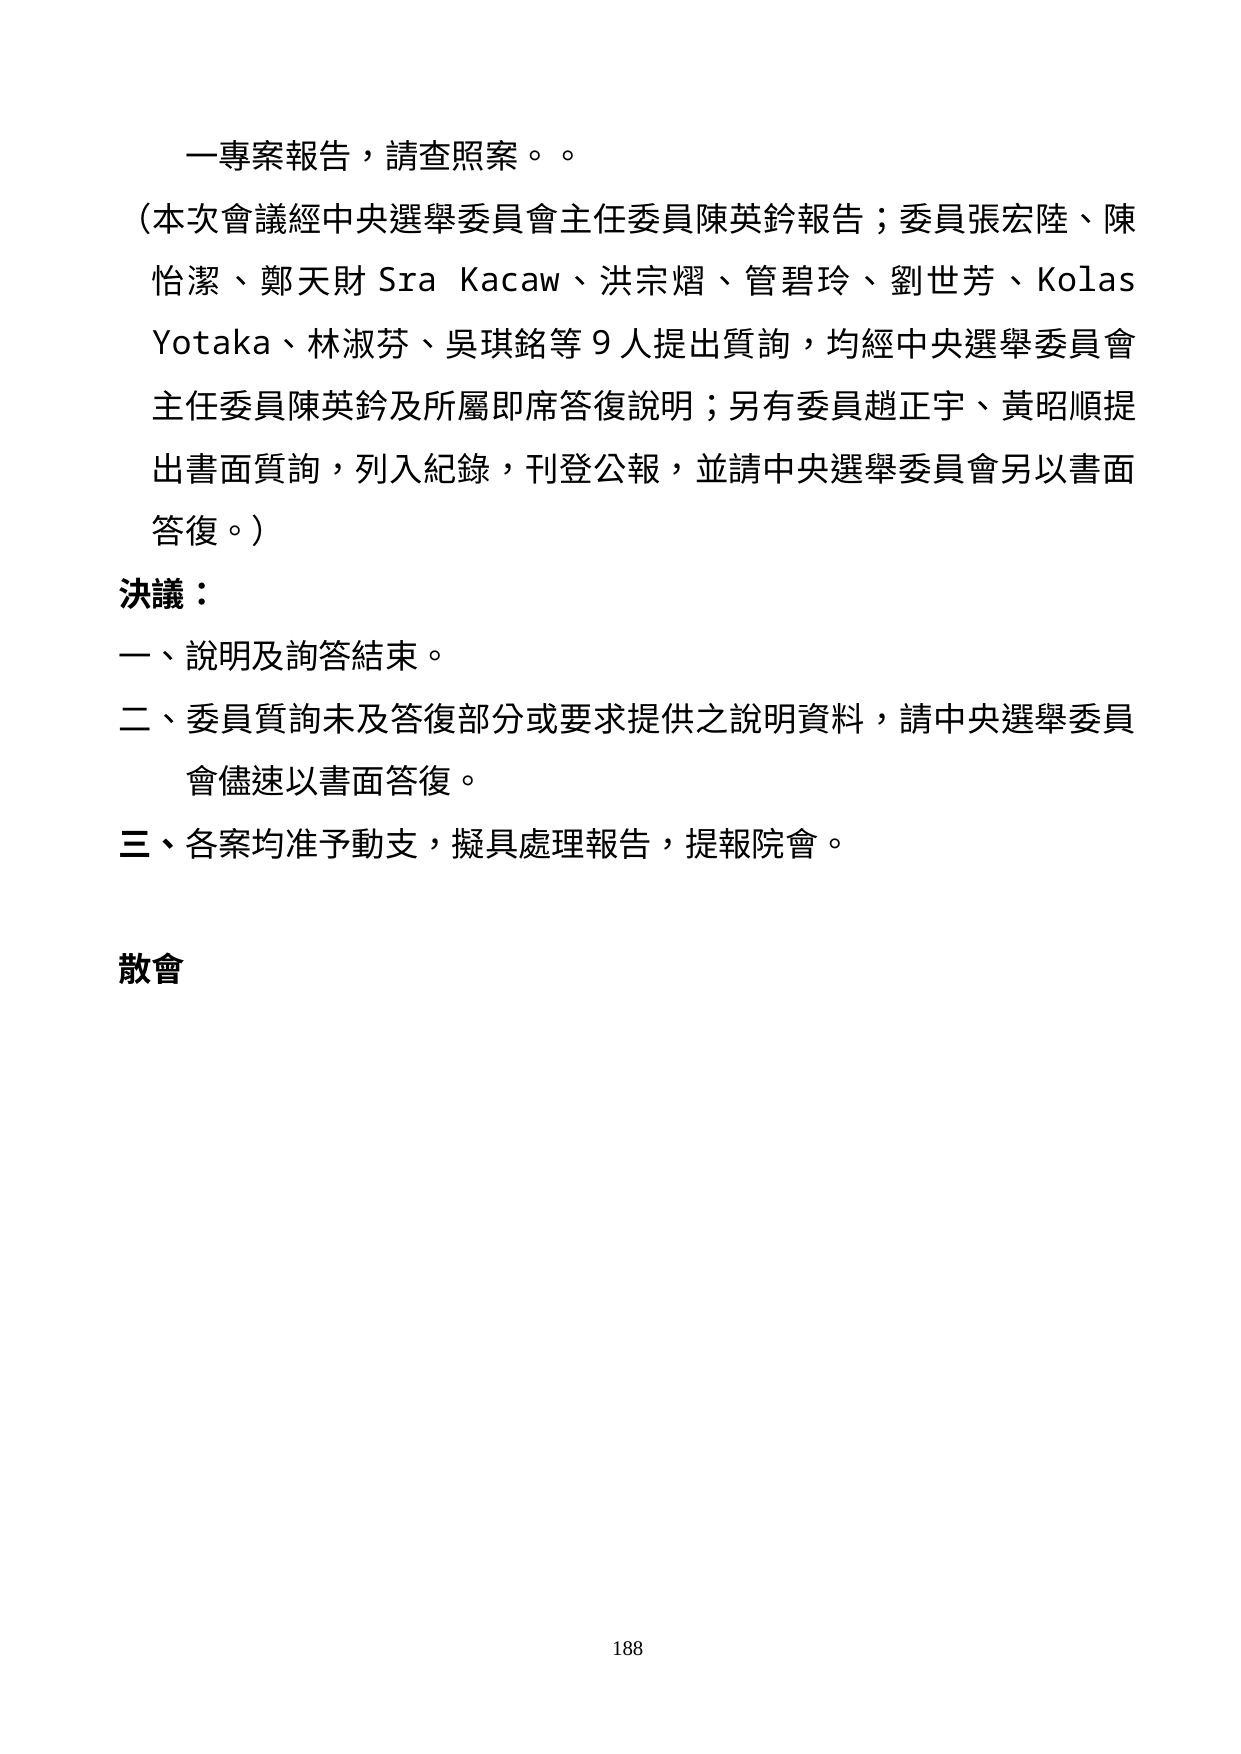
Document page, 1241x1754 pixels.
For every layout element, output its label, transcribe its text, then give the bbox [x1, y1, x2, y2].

text 三、各案均准予動支，擬具處理報告，提報院會。 [118, 800, 1137, 862]
text 決議： [118, 550, 1137, 612]
text 二、委員質詢未及答復部分或要求提供之說明資料，請中央選舉委員會儘速以書面答復。 [118, 675, 1137, 800]
text 散會 [118, 925, 1137, 987]
text （本次會議經中央選舉委員會主任委員陳英鈐報告；委員張宏陸、陳怡潔、鄭天財Sra Kacaw、洪宗熠、管碧玲、劉世芳、Kolas Yotaka、林淑芬、吳琪銘等9人提出質詢，均經中央選舉委員會主任委員陳英鈐及所屬即席答復說明；另有委員趙正宇、黃昭順提出書面質詢，列入紀錄，刊登公報，並請中央選舉委員會另以書面答復。） [118, 175, 1137, 550]
text 一專案報告，請查照案。。 [118, 112, 1138, 175]
text 一、說明及詢答結束。 [118, 612, 1137, 675]
